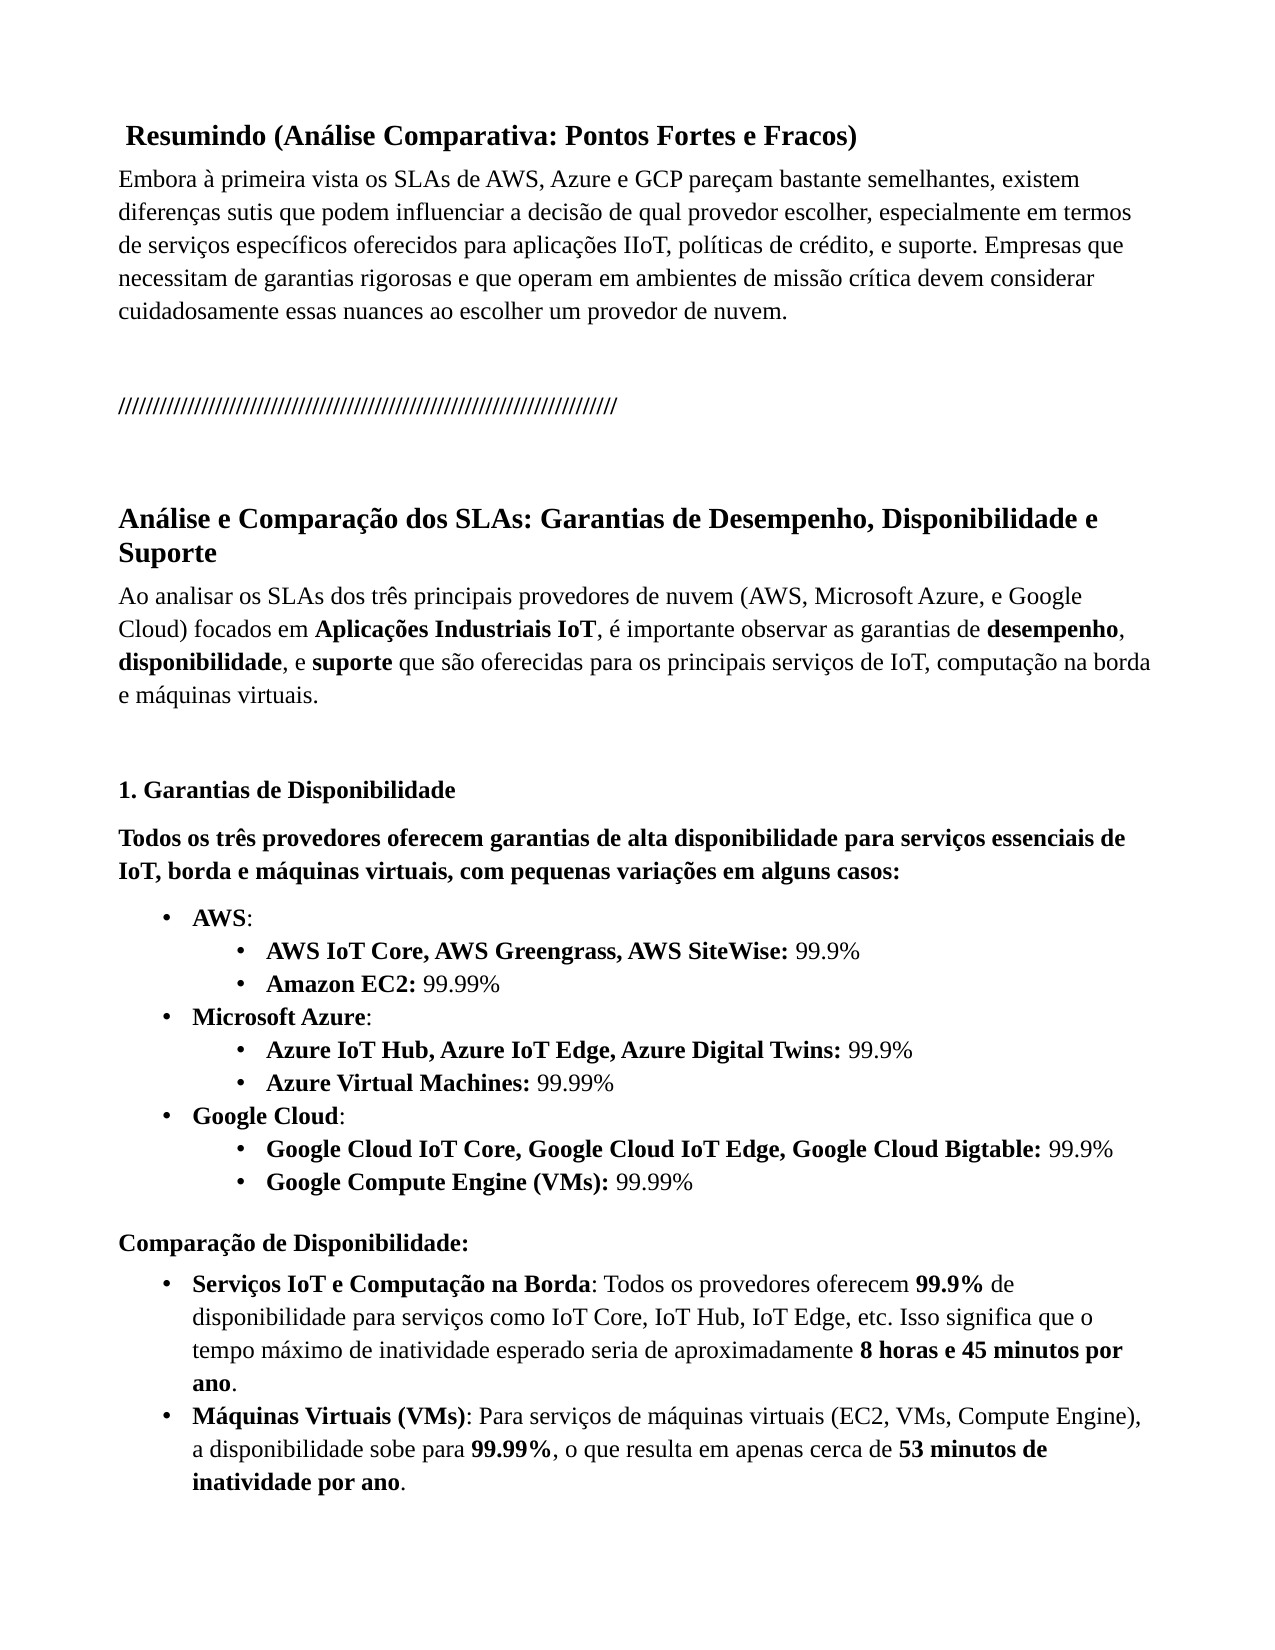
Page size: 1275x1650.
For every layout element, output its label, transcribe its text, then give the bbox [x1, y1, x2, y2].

list Google Compute Engine (VMs): 99.99% [236, 1167, 1157, 1196]
text Embora à primeira vista os SLAs de AWS, Azure e GCP pareçam bastante semelhantes, existem diferenças sutis que podem influenciar a decisão de qual provedor escolher, especialmente em termos de serviços específicos oferecidos para aplicações IIoT, políticas de crédito, e suporte. Empresas que necessitam de garantias rigorosas e que operam em ambientes de missão crítica devem considerar cuidadosamente essas nuances ao escolher um provedor de nuvem. [118, 164, 1157, 325]
list Serviços IoT e Computação na Borda: Todos os provedores oferecem 99.9% de disponibilidade para serviços como IoT Core, IoT Hub, IoT Edge, etc. Isso significa que o tempo máximo de inatividade esperado seria de aproximadamente 8 horas e 45 minutos por ano. [162, 1269, 1157, 1397]
list Google Cloud: [162, 1101, 1157, 1130]
list AWS: [162, 903, 1157, 932]
text Ao analisar os SLAs dos três principais provedores de nuvem (AWS, Microsoft Azure, e Google Cloud) focados em Aplicações Industriais IoT, é importante observar as garantias de desempenho, disponibilidade, e suporte que são oferecidas para os principais serviços de IoT, computação na borda e máquinas virtuais. [118, 581, 1157, 709]
subtitle Comparação de Disponibilidade: [118, 1228, 1157, 1256]
text Todos os três provedores oferecem garantias de alta disponibilidade para serviços essenciais de IoT, borda e máquinas virtuais, com pequenas variações em alguns casos: [118, 823, 1157, 884]
subtitle Resumindo (Análise Comparativa: Pontos Fortes e Fracos) [118, 118, 1157, 152]
text 1. Garantias de Disponibilidade [118, 775, 1157, 804]
list Azure Virtual Machines: 99.99% [236, 1068, 1157, 1097]
list Máquinas Virtuais (VMs): Para serviços de máquinas virtuais (EC2, VMs, Compute Engine), a disponibilidade sobe para 99.99%, o que resulta em apenas cerca de 53 minutos de inatividade por ano. [162, 1401, 1157, 1496]
list Amazon EC2: 99.99% [236, 969, 1157, 998]
list Microsoft Azure: [162, 1002, 1157, 1031]
list Azure IoT Hub, Azure IoT Edge, Azure Digital Twins: 99.9% [236, 1035, 1157, 1064]
list Google Cloud IoT Core, Google Cloud IoT Edge, Google Cloud Bigtable: 99.9% [236, 1134, 1157, 1163]
subtitle Análise e Comparação dos SLAs: Garantias de Desempenho, Disponibilidade e Suporte [118, 501, 1157, 568]
list AWS IoT Core, AWS Greengrass, AWS SiteWise: 99.9% [236, 936, 1157, 965]
text //////////////////////////////////////////////////////////////////////// [118, 391, 1157, 420]
